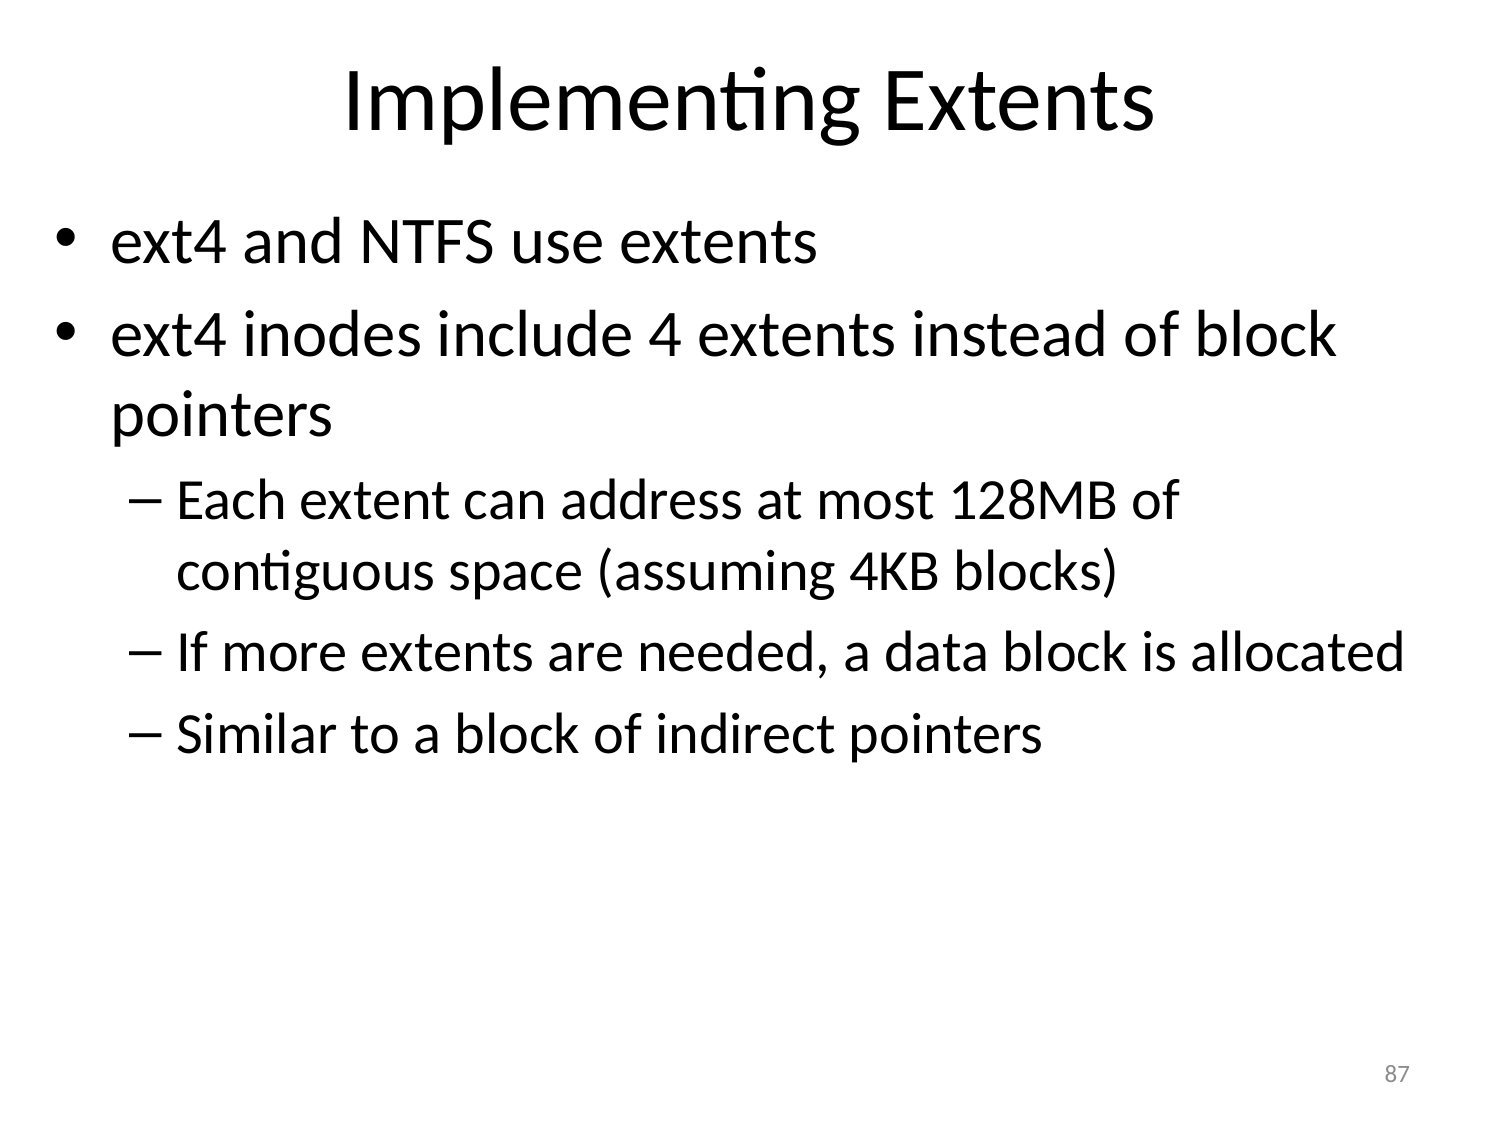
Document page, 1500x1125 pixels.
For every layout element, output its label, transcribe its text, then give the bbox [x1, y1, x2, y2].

slide_number [1074, 1042, 1425, 1103]
title Implementing Extents [75, 0, 1425, 188]
list ext4 and NTFS use extents ext4 inodes include 4 extents instead of block pointers Each extent can address at most 128MB of contiguous space (assuming 4KB blocks) If more extents are needed, a data block is allocated Similar to a block of indirect pointers [39, 189, 1463, 1038]
